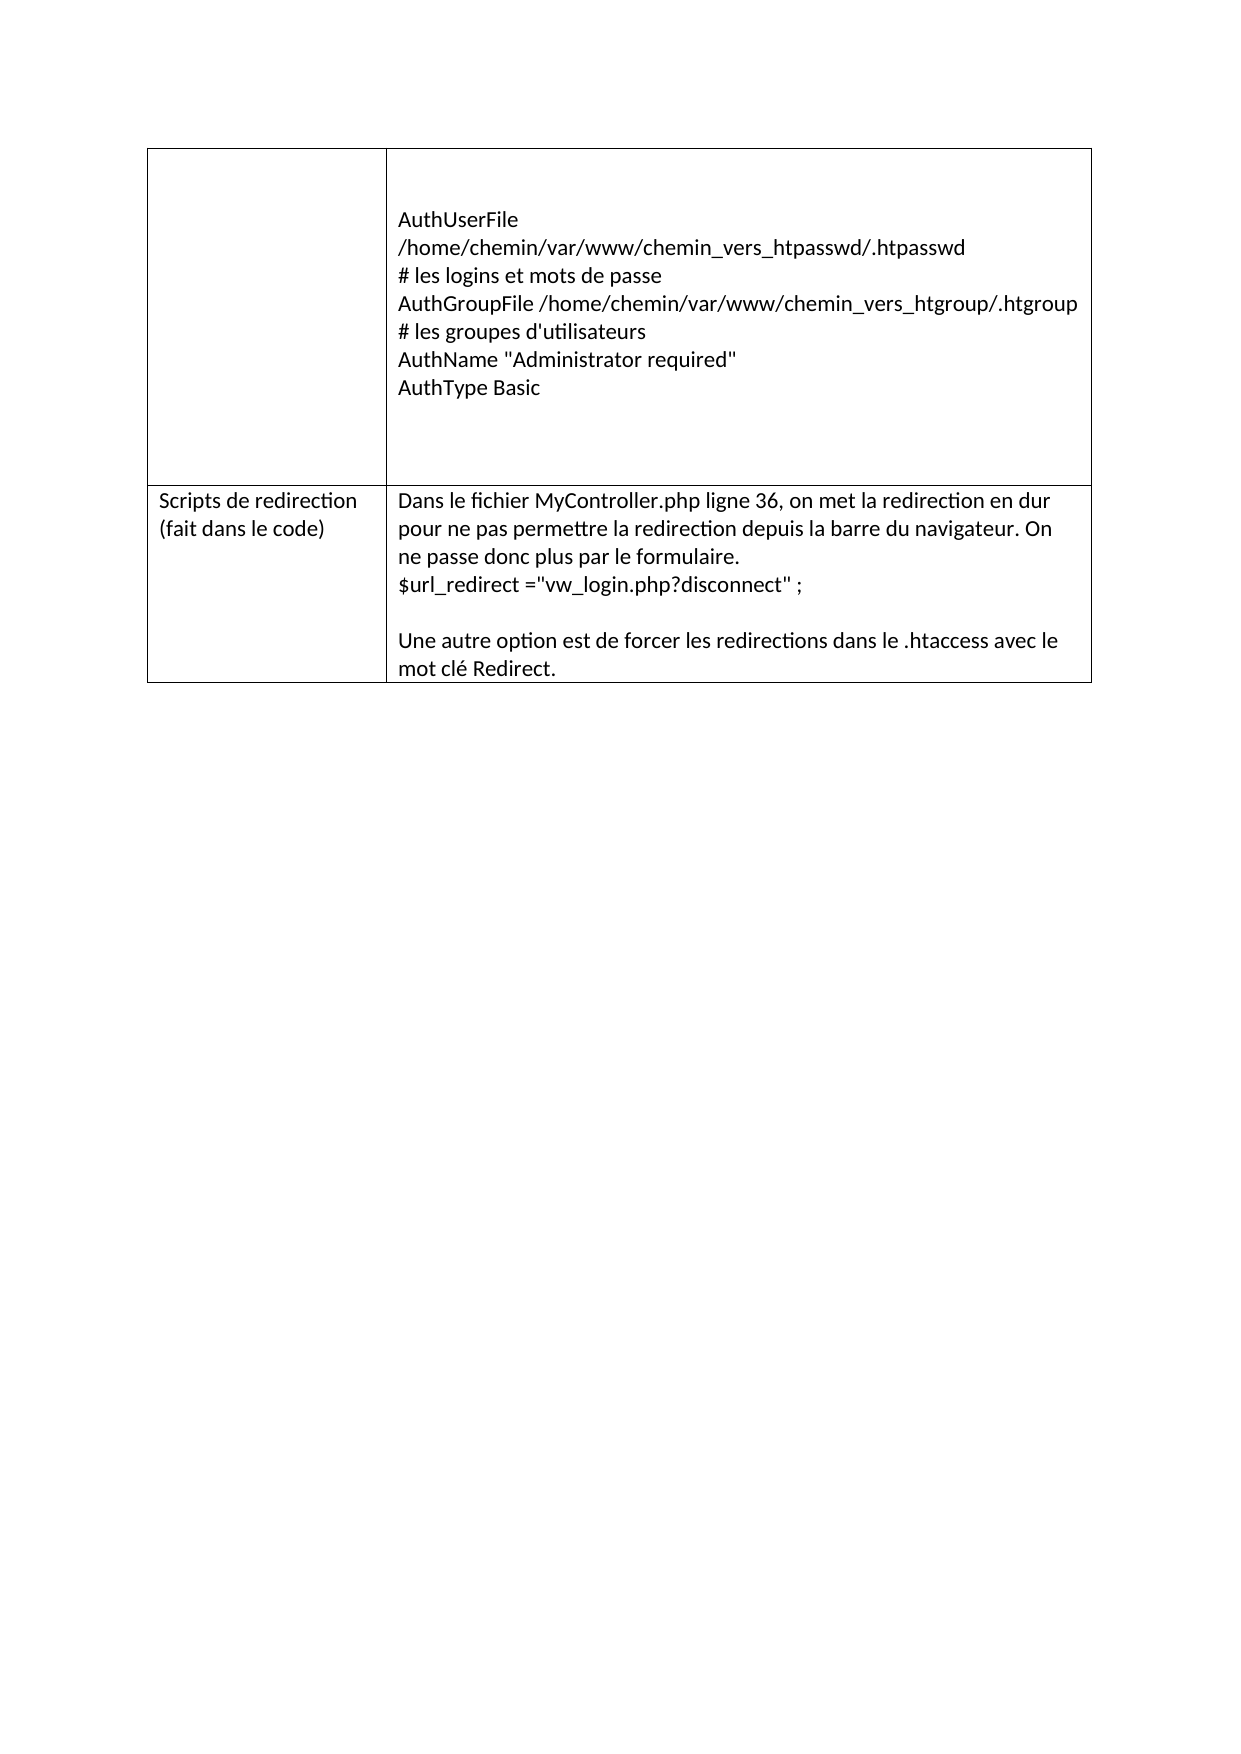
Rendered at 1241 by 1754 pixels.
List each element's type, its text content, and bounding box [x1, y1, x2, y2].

table_cell AuthUserFile /home/chemin/var/www/chemin_vers_htpasswd/.htpasswd # les logins et mots de passe AuthGroupFile /home/chemin/var/www/chemin_vers_htgroup/.htgroup # les groupes d'utilisateurs AuthName "Administrator required" AuthType Basic [387, 149, 1091, 485]
table_cell [148, 149, 386, 485]
table_cell Scripts de redirection (fait dans le code) [148, 486, 386, 682]
table_cell Dans le fichier MyController.php ligne 36, on met la redirection en dur pour ne pas permettre la redirection depuis la barre du navigateur. On ne passe donc plus par le formulaire. $url_redirect ="vw_login.php?disconnect" ; Une autre option est de forcer les redirections dans le .htaccess avec le mot clé Redirect. [387, 486, 1091, 682]
